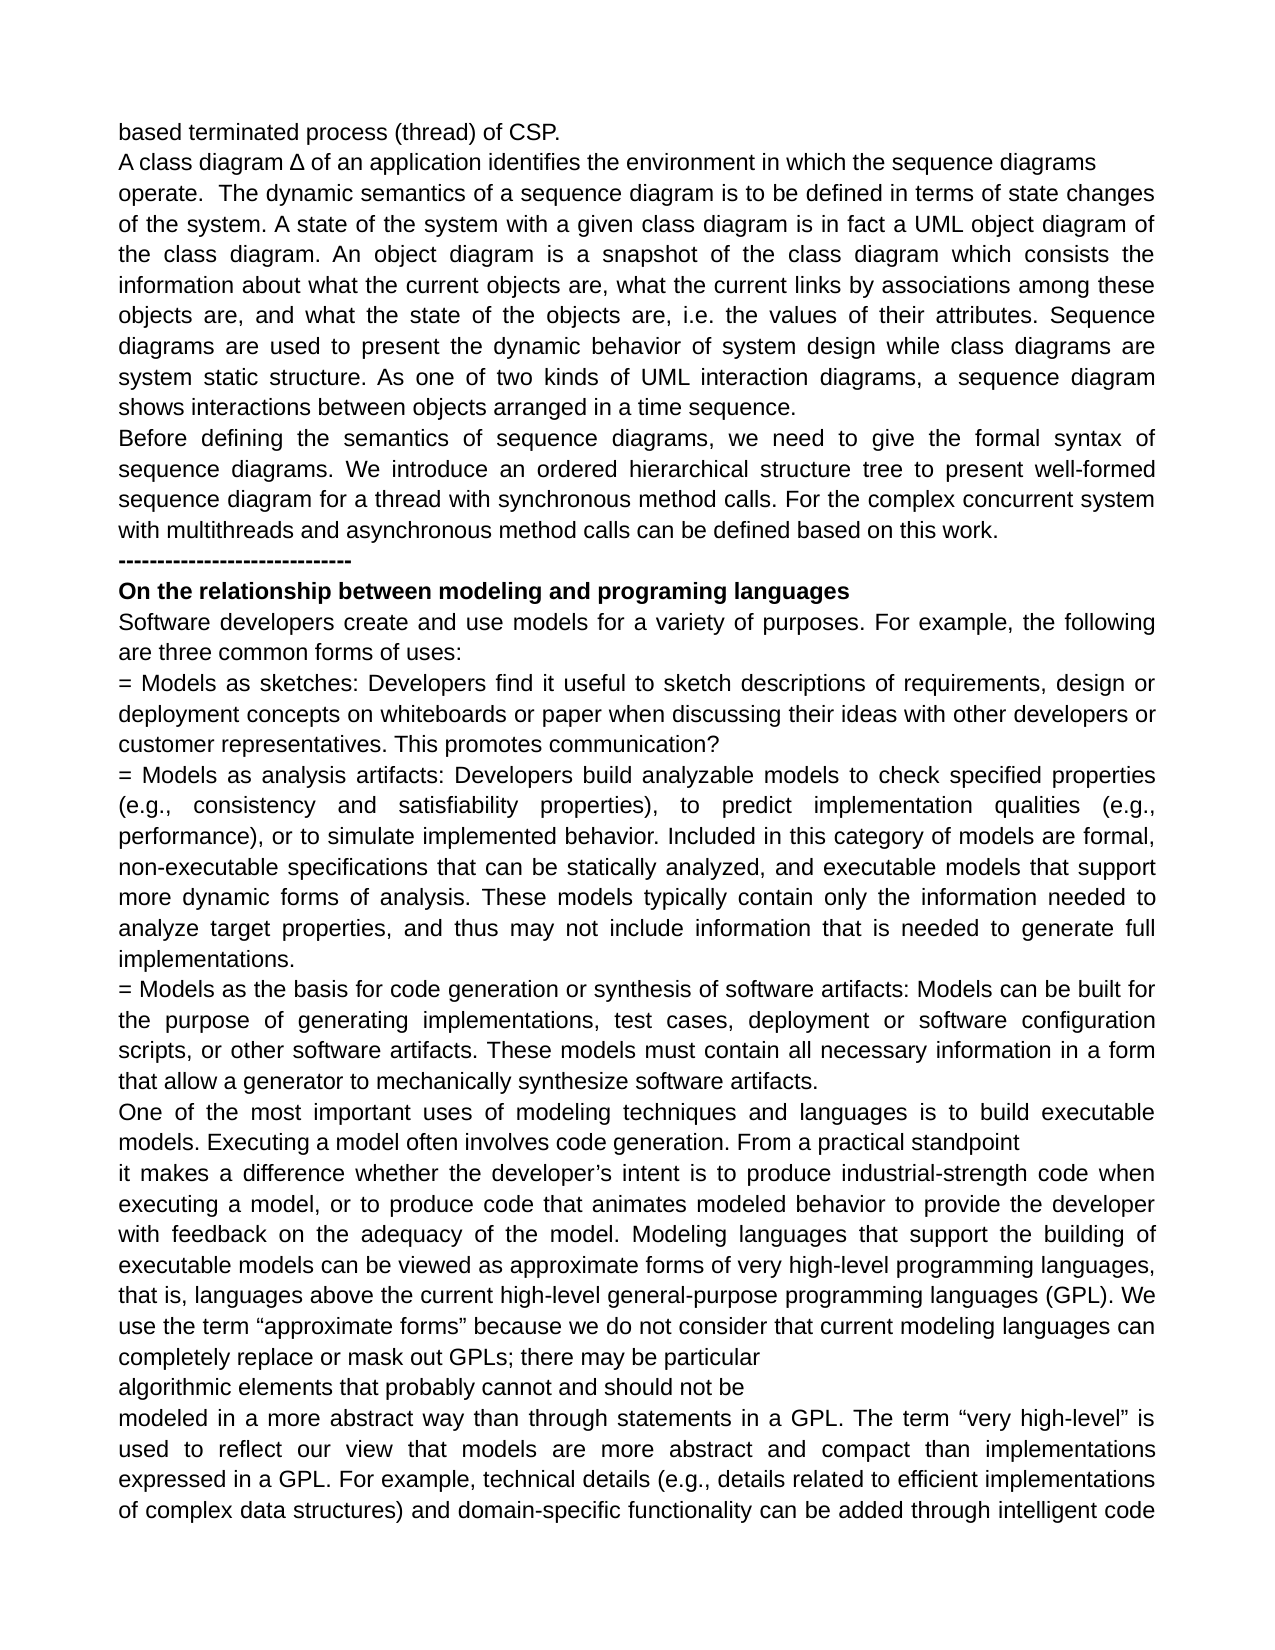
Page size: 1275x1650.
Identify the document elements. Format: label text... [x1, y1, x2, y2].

text A class diagram ∆ of an application identifies the environment in which the sequence diagrams [118, 149, 1157, 176]
text = Models as analysis artifacts: Developers build analyzable models to check specified properties (e.g., consistency and satisfiability properties), to predict implementation qualities (e.g., performance), or to simulate implemented behavior. Included in this category of models are formal, non-executable specifications that can be statically analyzed, and executable models that support more dynamic forms of analysis. These models typically contain only the information needed to analyze target properties, and thus may not include information that is needed to generate full implementations. [118, 761, 1157, 972]
text operate. The dynamic semantics of a sequence diagram is to be defined in terms of state changes of the system. A state of the system with a given class diagram is in fact a UML object diagram of the class diagram. An object diagram is a snapshot of the class diagram which consists the information about what the current objects are, what the current links by associations among these objects are, and what the state of the objects are, i.e. the values of their attributes. Sequence diagrams are used to present the dynamic behavior of system design while class diagrams are system static structure. As one of two kinds of UML interaction diagrams, a sequence diagram shows interactions between objects arranged in a time sequence. [118, 179, 1157, 421]
text it makes a difference whether the developer’s intent is to produce industrial-strength code when executing a model, or to produce code that animates modeled behavior to provide the developer with feedback on the adequacy of the model. Modeling languages that support the building of executable models can be viewed as approximate forms of very high-level programming languages, that is, languages above the current high-level general-purpose programming languages (GPL). We use the term “approximate forms” because we do not consider that current modeling languages can completely replace or mask out GPLs; there may be particular [118, 1159, 1157, 1370]
text based terminated process (thread) of CSP. [118, 118, 1157, 145]
text modeled in a more abstract way than through statements in a GPL. The term “very high-level” is used to reflect our view that models are more abstract and compact than implementations expressed in a GPL. For example, technical details (e.g., details related to efficient implementations of complex data structures) and domain-specific functionality can be added through intelligent code [118, 1404, 1157, 1523]
text ------------------------------ [118, 547, 1157, 574]
text One of the most important uses of modeling techniques and languages is to build executable models. Executing a model often involves code generation. From a practical standpoint [118, 1098, 1157, 1156]
text On the relationship between modeling and programing languages [118, 577, 1157, 604]
text = Models as the basis for code generation or synthesis of software artifacts: Models can be built for the purpose of generating implementations, test cases, deployment or software configuration scripts, or other software artifacts. These models must contain all necessary information in a form that allow a generator to mechanically synthesize software artifacts. [118, 976, 1157, 1094]
text = Models as sketches: Developers find it useful to sketch descriptions of requirements, design or deployment concepts on whiteboards or paper when discussing their ideas with other developers or customer representatives. This promotes communication? [118, 669, 1157, 757]
text algorithmic elements that probably cannot and should not be [118, 1374, 1157, 1401]
text Software developers create and use models for a variety of purposes. For example, the following are three common forms of uses: [118, 608, 1157, 666]
text Before defining the semantics of sequence diagrams, we need to give the formal syntax of sequence diagrams. We introduce an ordered hierarchical structure tree to present well-formed sequence diagram for a thread with synchronous method calls. For the complex concurrent system with multithreads and asynchronous method calls can be defined based on this work. [118, 424, 1157, 543]
